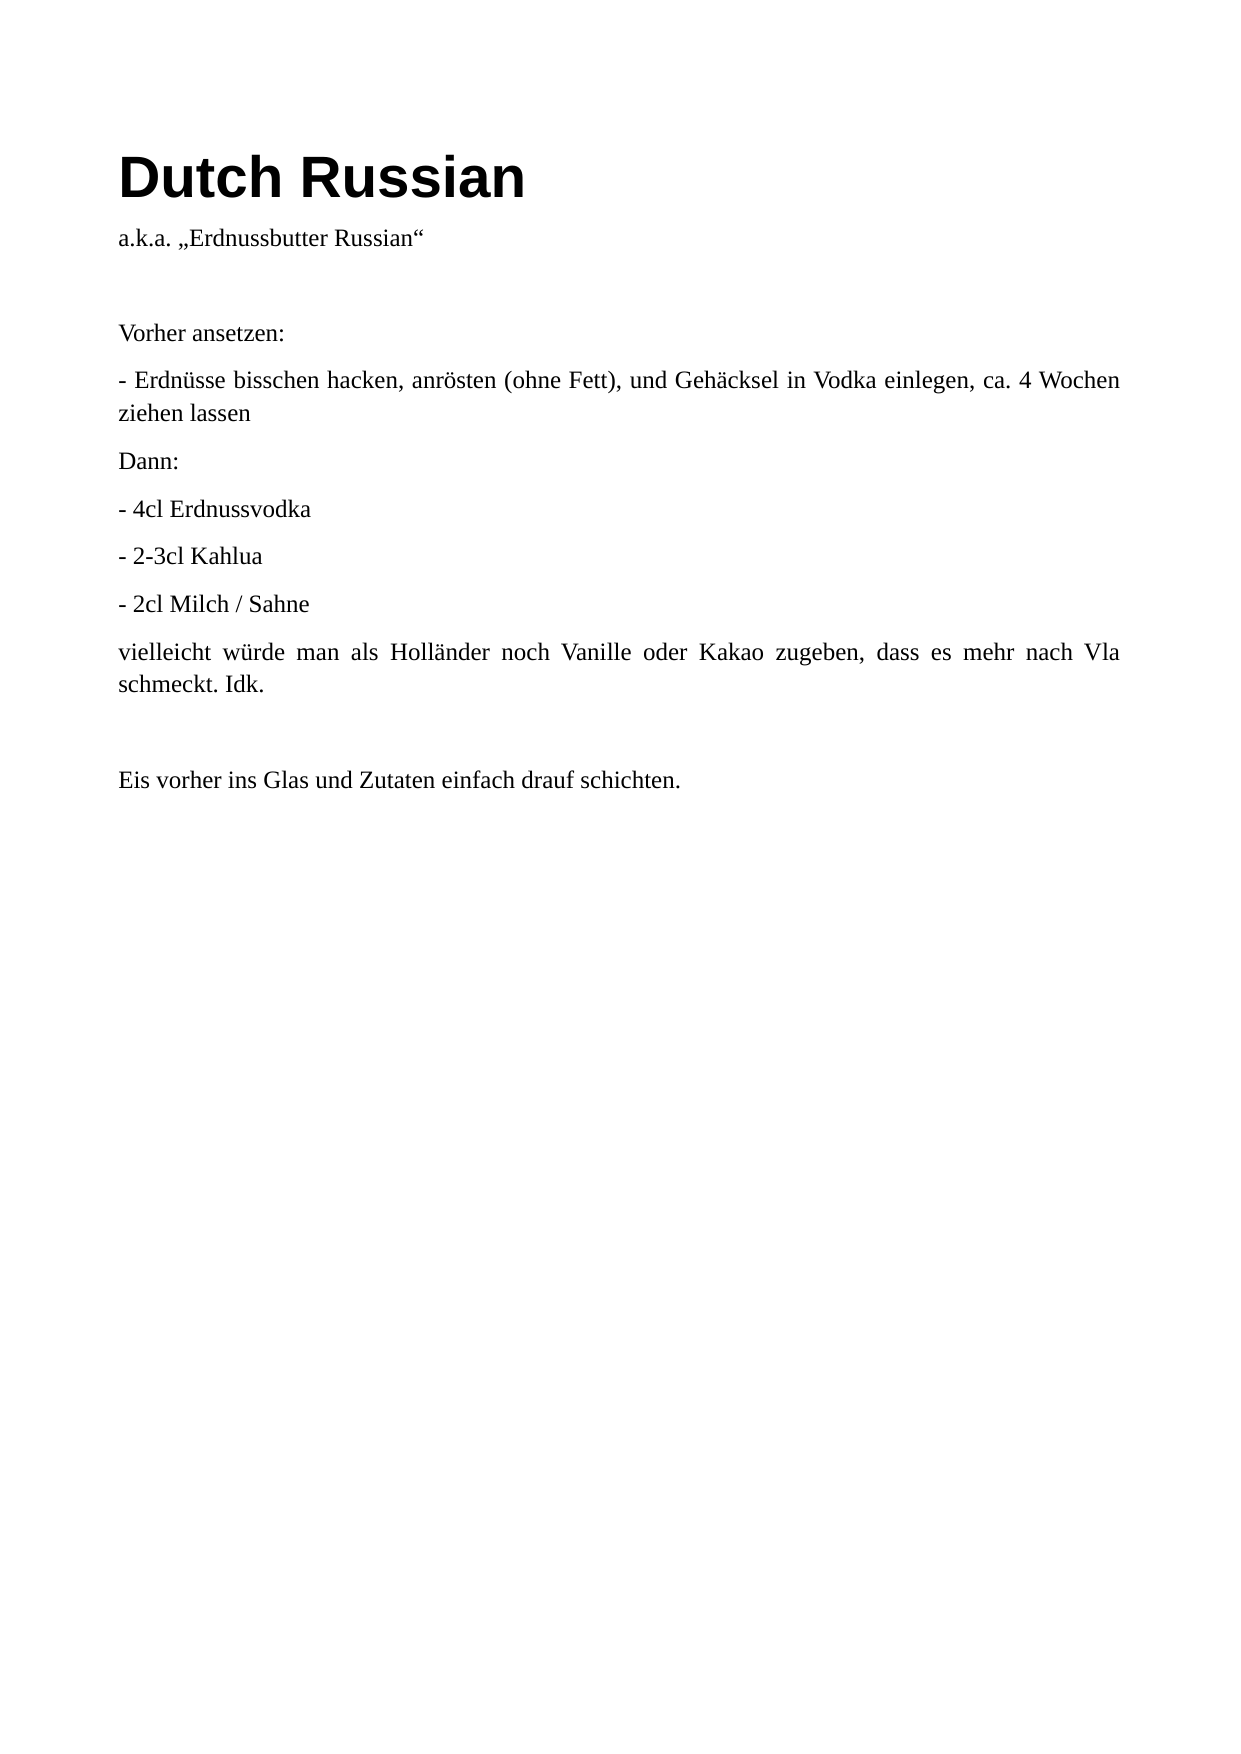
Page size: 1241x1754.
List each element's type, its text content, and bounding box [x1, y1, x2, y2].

text a.k.a. „Erdnussbutter Russian“ [118, 223, 1122, 251]
text vielleicht würde man als Holländer noch Vanille oder Kakao zugeben, dass es mehr nach Vla schmeckt. Idk. [118, 637, 1122, 698]
text - Erdnüsse bisschen hacken, anrösten (ohne Fett), und Gehäcksel in Vodka einlegen, ca. 4 Wochen ziehen lassen [118, 366, 1122, 427]
text - 4cl Erdnussvodka [118, 494, 1122, 522]
text Dann: [118, 446, 1122, 475]
text Eis vorher ins Glas und Zutaten einfach drauf schichten. [118, 765, 1122, 793]
text - 2-3cl Kahlua [118, 541, 1122, 570]
text Vorher ansetzen: [118, 318, 1122, 347]
text - 2cl Milch / Sahne [118, 589, 1122, 618]
title Dutch Russian [118, 143, 1122, 210]
